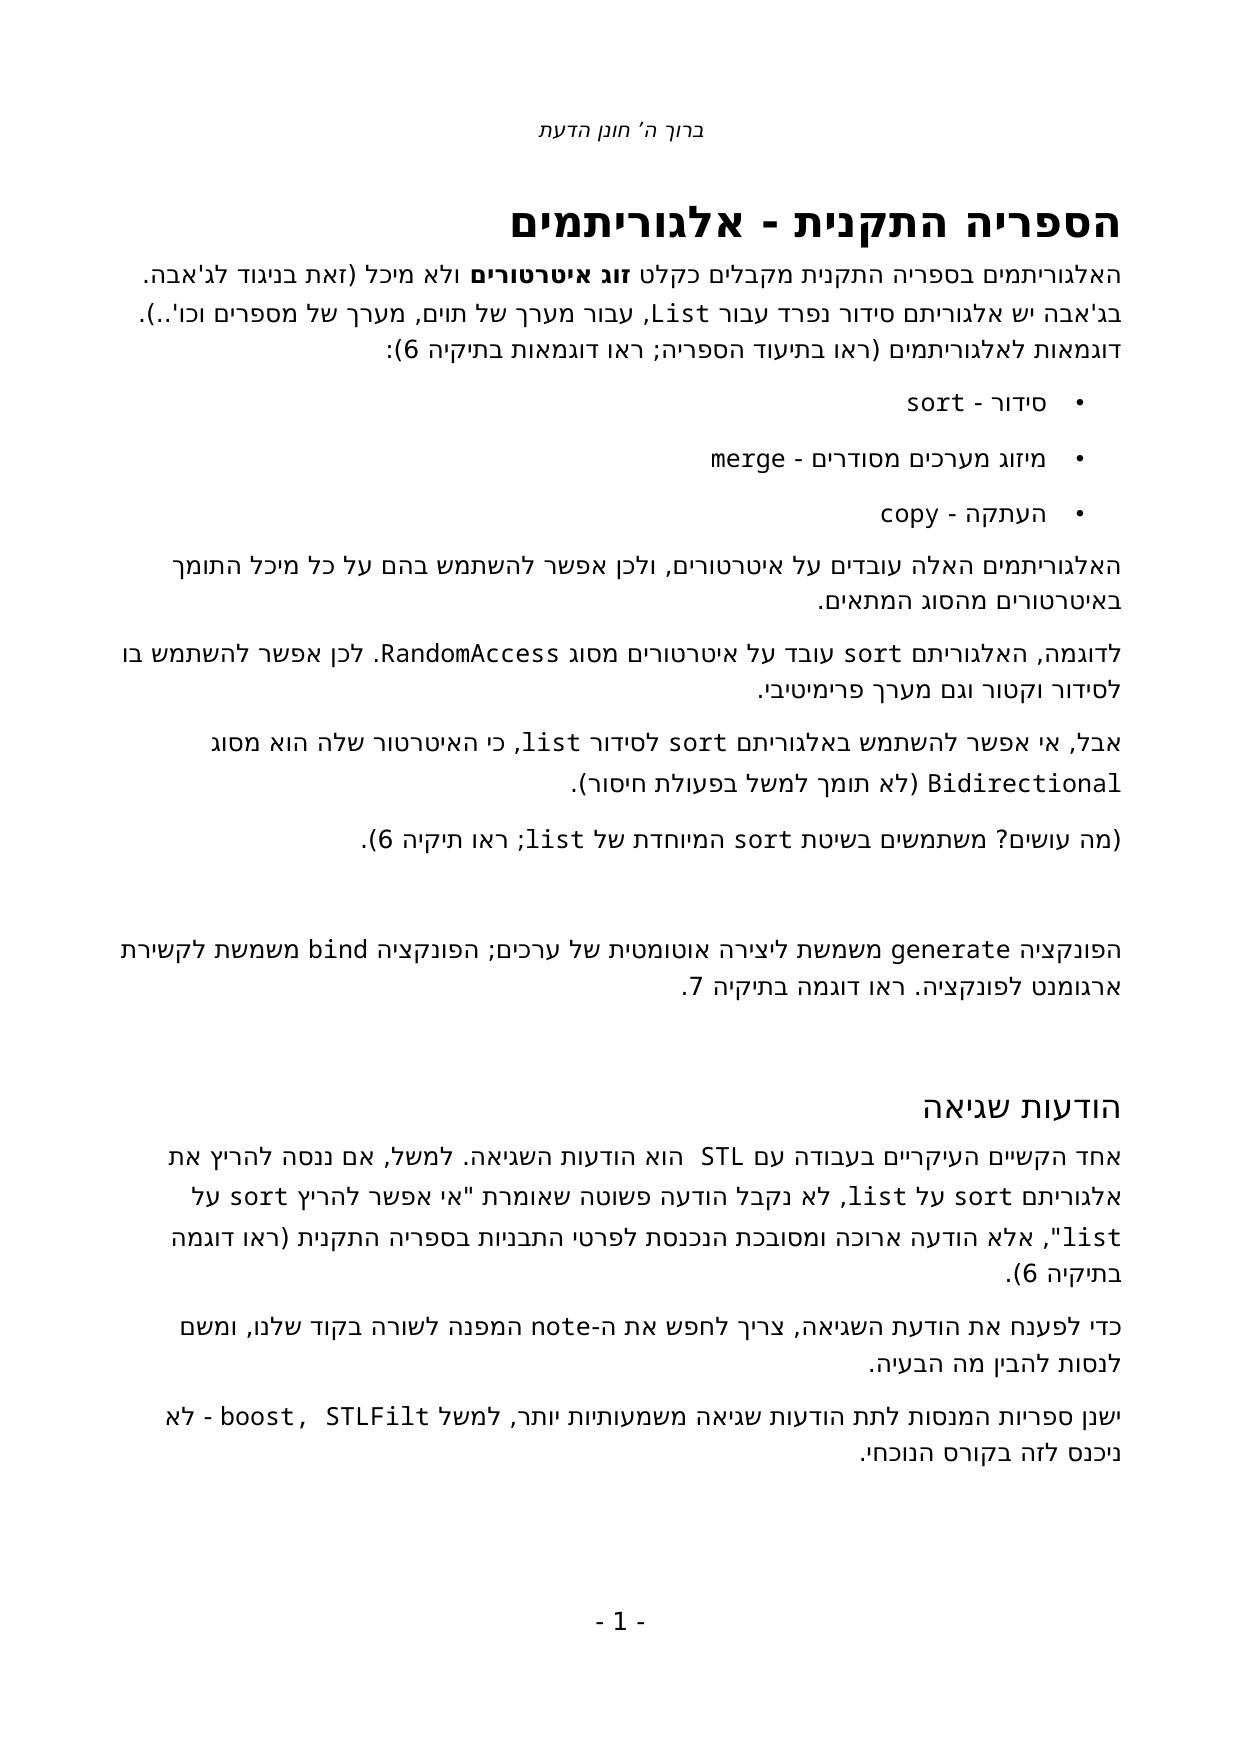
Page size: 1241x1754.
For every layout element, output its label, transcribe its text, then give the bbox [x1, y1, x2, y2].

text (מה עושים? משתמשים בשיטת sort המיוחדת של list; ראו תיקיה 6). [118, 821, 1122, 855]
list מיזוג מערכים מסודרים - merge [118, 440, 1084, 474]
text אבל, אי אפשר להשתמש באלגוריתם sort לסידור list, כי האיטרטור שלה הוא מסוג Bidirectional (לא תומך למשל בפעולת חיסור). [118, 725, 1122, 800]
text האלגוריתמים בספריה התקנית מקבלים כקלט זוג איטרטורים ולא מיכל (זאת בניגוד לג'אבה. בג'אבה יש אלגוריתם סידור נפרד עבור List, עבור מערך של תוים, מערך של מספרים וכו'..). דוגמאות לאלגוריתמים (ראו בתיעוד הספריה; ראו דוגמאות בתיקיה 6): [118, 260, 1122, 364]
subtitle הספריה התקנית - אלגוריתמים [118, 197, 1122, 248]
text הפונקציה generate משמשת ליצירה אוטומטית של ערכים; הפונקציה bind משמשת לקשירת ארגומנט לפונקציה. ראו דוגמה בתיקיה 7. [118, 932, 1122, 1001]
text כדי לפענח את הודעת השגיאה, צריך לחפש את ה-note המפנה לשורה בקוד שלנו, ומשם לנסות להבין מה הבעיה. [118, 1309, 1122, 1378]
text האלגוריתמים האלה עובדים על איטרטורים, ולכן אפשר להשתמש בהם על כל מיכל התומך באיטרטורים מהסוג המתאים. [118, 551, 1122, 615]
text ישנן ספריות המנסות לתת הודעות שגיאה משמעותיות יותר, למשל boost, STLFilt - לא ניכנס לזה בקורס הנוכחי. [118, 1398, 1122, 1468]
list העתקה - copy [118, 496, 1084, 530]
subtitle הודעות שגיאה [118, 1087, 1122, 1126]
text אחד הקשיים העיקריים בעבודה עם STL הוא הודעות השגיאה. למשל, אם ננסה להריץ את אלגוריתם sort על list, לא נקבל הודעה פשוטה שאומרת "אי אפשר להריץ sort על list", אלא הודעה ארוכה ומסובכת הנכנסת לפרטי התבניות בספריה התקנית (ראו דוגמה בתיקיה 6). [118, 1139, 1122, 1289]
list סידור - sort [118, 385, 1084, 419]
text לדוגמה, האלגוריתם sort עובד על איטרטורים מסוג RandomAccess. לכן אפשר להשתמש בו לסידור וקטור וגם מערך פרימיטיבי. [118, 636, 1122, 705]
